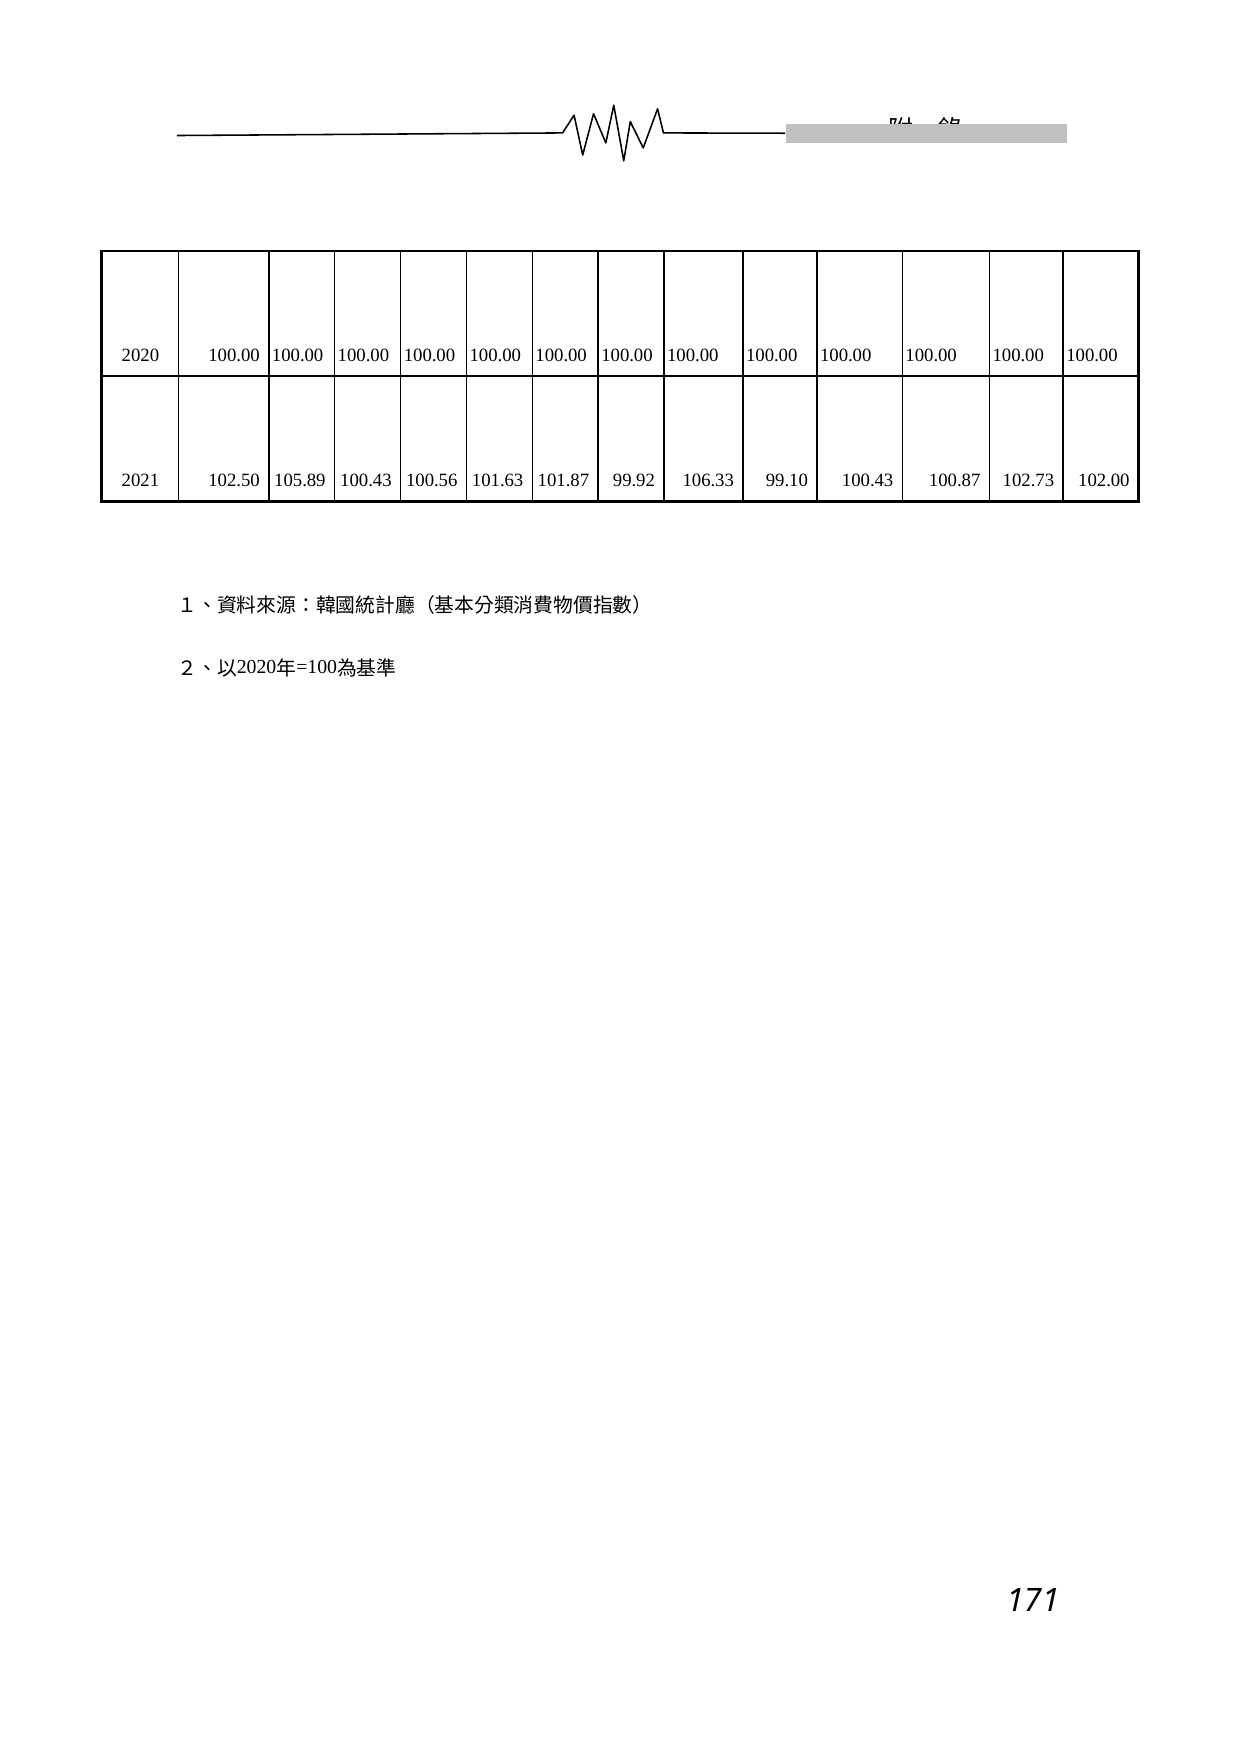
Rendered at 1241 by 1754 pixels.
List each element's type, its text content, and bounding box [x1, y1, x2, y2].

table_cell 101.63 [467, 377, 532, 500]
table_cell 100.00 [467, 252, 532, 375]
table_cell 100.00 [744, 252, 816, 375]
table_cell 100.00 [990, 252, 1062, 375]
table_cell 100.00 [1064, 252, 1137, 375]
table_cell 105.89 [270, 377, 334, 500]
table_cell 100.00 [179, 252, 268, 375]
table_cell 100.00 [270, 252, 334, 375]
table_cell 102.00 [1064, 377, 1137, 500]
text １、資料來源：韓國統計廳（基本分類消費物價指數） [177, 563, 1063, 625]
table_cell 99.10 [744, 377, 816, 500]
table_cell 102.73 [990, 377, 1062, 500]
table_cell 100.00 [903, 252, 989, 375]
table_cell 99.92 [599, 377, 663, 500]
table_cell 100.56 [401, 377, 466, 500]
table_cell 106.33 [665, 377, 742, 500]
table_cell 100.00 [665, 252, 742, 375]
table_cell 101.87 [533, 377, 597, 500]
table_cell 100.43 [818, 377, 902, 500]
table_cell 100.00 [818, 252, 902, 375]
table_cell 100.00 [335, 252, 400, 375]
table_cell 100.43 [335, 377, 400, 500]
table_cell 100.00 [599, 252, 663, 375]
table_cell 102.50 [179, 377, 268, 500]
table_cell 2020 [103, 252, 178, 375]
table_cell 100.00 [533, 252, 597, 375]
text ２、以2020年=100為基準 [177, 625, 1063, 688]
table_cell 2021 [103, 377, 178, 500]
table_cell 100.87 [903, 377, 989, 500]
table_cell 100.00 [401, 252, 466, 375]
